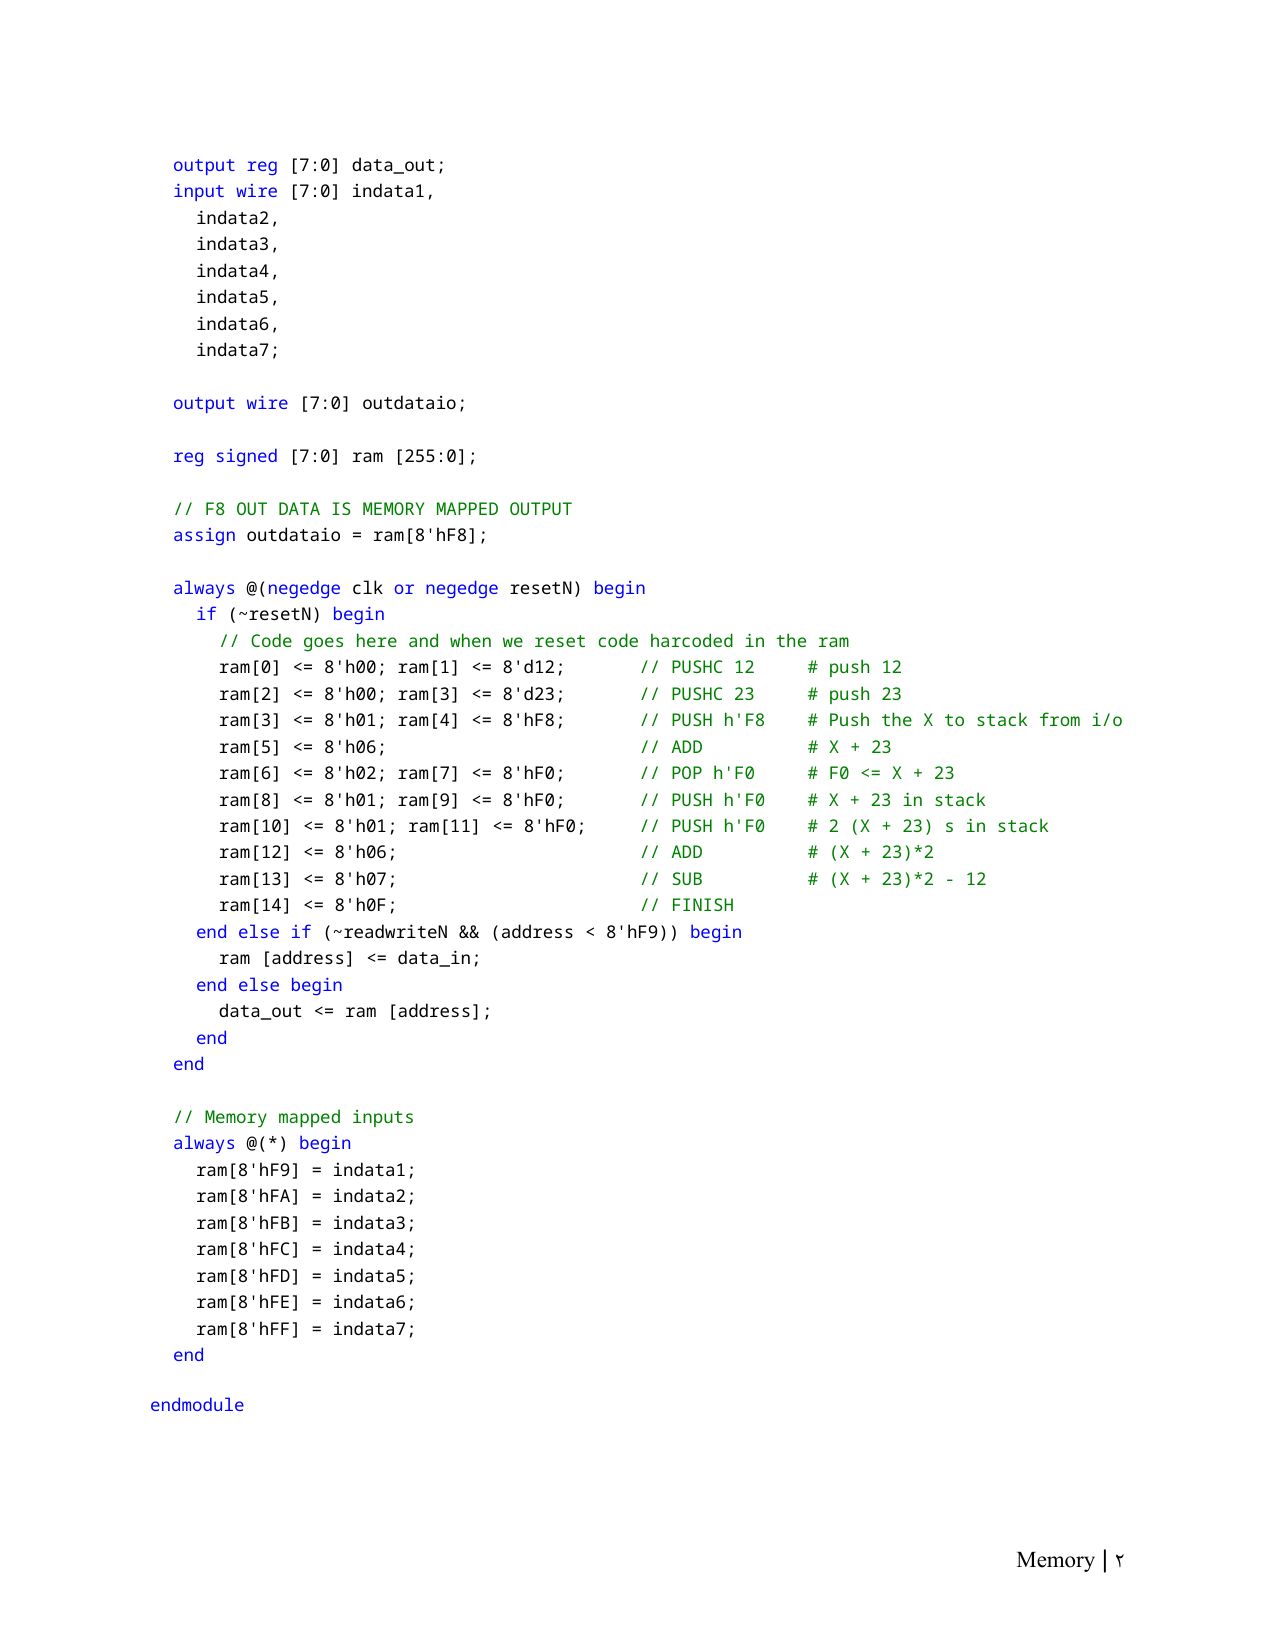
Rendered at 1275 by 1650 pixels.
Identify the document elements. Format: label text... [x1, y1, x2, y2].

text ram[5] <= 8'h06; // ADD # X + 23 [150, 732, 1125, 758]
text ram[6] <= 8'h02; ram[7] <= 8'hF0; // POP h'F0 # F0 <= X + 23 [150, 758, 1125, 784]
text ram[3] <= 8'h01; ram[4] <= 8'hF8; // PUSH h'F8 # Push the X to stack from i/o [150, 705, 1125, 732]
text ram[8'hFC] = indata4; [150, 1234, 1125, 1261]
text end [150, 1340, 1125, 1367]
text ram[13] <= 8'h07; // SUB # (X + 23)*2 - 12 [150, 864, 1125, 890]
text end [150, 1023, 1125, 1049]
text ram[8'hFD] = indata5; [150, 1261, 1125, 1287]
text ram[8'hFB] = indata3; [150, 1208, 1125, 1234]
text indata6, [150, 309, 1125, 335]
text ram[0] <= 8'h00; ram[1] <= 8'd12; // PUSHC 12 # push 12 [150, 652, 1125, 679]
text ram[12] <= 8'h06; // ADD # (X + 23)*2 [150, 837, 1125, 864]
text reg signed [7:0] ram [255:0]; [150, 441, 1125, 467]
text always @(negedge clk or negedge resetN) begin [150, 573, 1125, 599]
text ram[8] <= 8'h01; ram[9] <= 8'hF0; // PUSH h'F0 # X + 23 in stack [150, 784, 1125, 811]
text indata3, [150, 229, 1125, 256]
text ram[10] <= 8'h01; ram[11] <= 8'hF0; // PUSH h'F0 # 2 (X + 23) s in stack [150, 811, 1125, 837]
text output reg [7:0] data_out; [150, 150, 1125, 176]
text assign outdataio = ram[8'hF8]; [150, 520, 1125, 547]
text ram[8'hF9] = indata1; [150, 1155, 1125, 1181]
text end else if (~readwriteN && (address < 8'hF9)) begin [150, 917, 1125, 943]
text always @(*) begin [150, 1128, 1125, 1155]
text // Memory mapped inputs [150, 1102, 1125, 1128]
text indata4, [150, 256, 1125, 282]
text input wire [7:0] indata1, [150, 176, 1125, 203]
text ram[8'hFE] = indata6; [150, 1287, 1125, 1314]
text // Code goes here and when we reset code harcoded in the ram [150, 626, 1125, 652]
text end [150, 1049, 1125, 1076]
text ram[2] <= 8'h00; ram[3] <= 8'd23; // PUSHC 23 # push 23 [150, 679, 1125, 705]
text ram[14] <= 8'h0F; // FINISH [150, 890, 1125, 917]
text end else begin [150, 970, 1125, 996]
text endmodule [150, 1393, 1125, 1417]
text data_out <= ram [address]; [150, 996, 1125, 1023]
text indata7; [150, 335, 1125, 362]
text // F8 OUT DATA IS MEMORY MAPPED OUTPUT [150, 494, 1125, 520]
text ram[8'hFF] = indata7; [150, 1314, 1125, 1340]
text indata5, [150, 282, 1125, 309]
text ram[8'hFA] = indata2; [150, 1181, 1125, 1208]
text output wire [7:0] outdataio; [150, 388, 1125, 414]
text indata2, [150, 203, 1125, 229]
text ram [address] <= data_in; [150, 943, 1125, 970]
text if (~resetN) begin [150, 599, 1125, 626]
